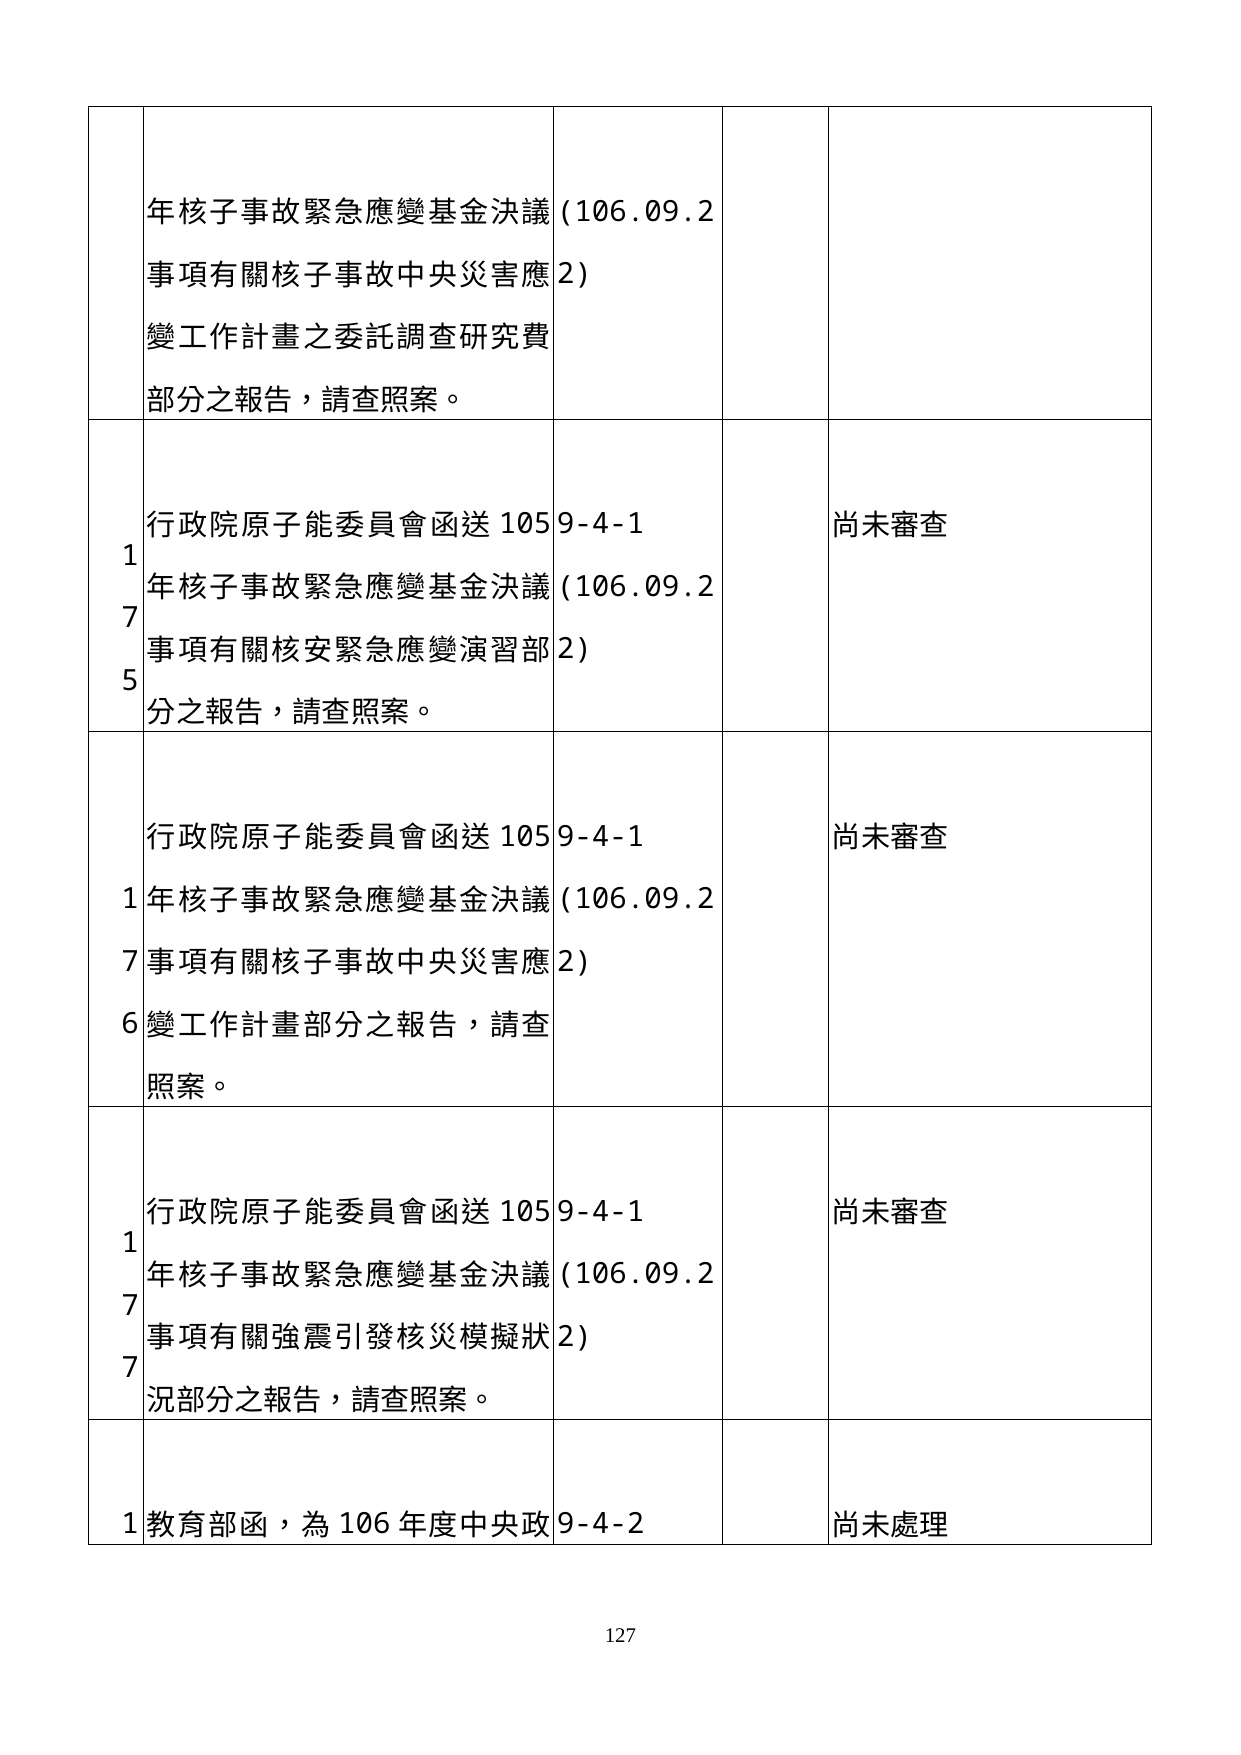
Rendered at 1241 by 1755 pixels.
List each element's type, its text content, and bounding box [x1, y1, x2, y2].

table_cell [89, 732, 143, 1106]
table_cell 行政院原子能委員會函送105年核子事故緊急應變基金決議事項有關核子事故中央災害應變工作計畫部分之報告，請查照案。 [144, 732, 553, 1106]
table_cell 尚未審查 [829, 1107, 1151, 1418]
table_cell 教育部函，為106年度中央政 [144, 1420, 553, 1543]
table_cell [723, 420, 828, 731]
table_cell 尚未審查 [829, 732, 1151, 1106]
table_cell [89, 1107, 143, 1418]
table_cell [723, 1420, 828, 1543]
table_cell 尚未審查 [829, 420, 1151, 731]
table_cell [89, 107, 143, 418]
table_cell [89, 420, 143, 731]
table_cell 行政院原子能委員會函送105年核子事故緊急應變基金決議事項有關核安緊急應變演習部分之報告，請查照案。 [144, 420, 553, 731]
table_cell [829, 107, 1151, 418]
table_cell [723, 732, 828, 1106]
table_cell (106.09.22) [554, 107, 722, 418]
table_cell 行政院原子能委員會函送105年核子事故緊急應變基金決議事項有關強震引發核災模擬狀況部分之報告，請查照案。 [144, 1107, 553, 1418]
table_cell [723, 1107, 828, 1418]
table_cell 尚未處理 [829, 1420, 1151, 1543]
table_cell 9-4-1 (106.09.22) [554, 1107, 722, 1418]
table_cell 9-4-1 (106.09.22) [554, 732, 722, 1106]
table_cell 年核子事故緊急應變基金決議事項有關核子事故中央災害應變工作計畫之委託調查研究費部分之報告，請查照案。 [144, 107, 553, 418]
table_cell [89, 1420, 143, 1543]
table_cell 9-4-2 [554, 1420, 722, 1543]
table_cell 9-4-1 (106.09.22) [554, 420, 722, 731]
table_cell [723, 107, 828, 418]
